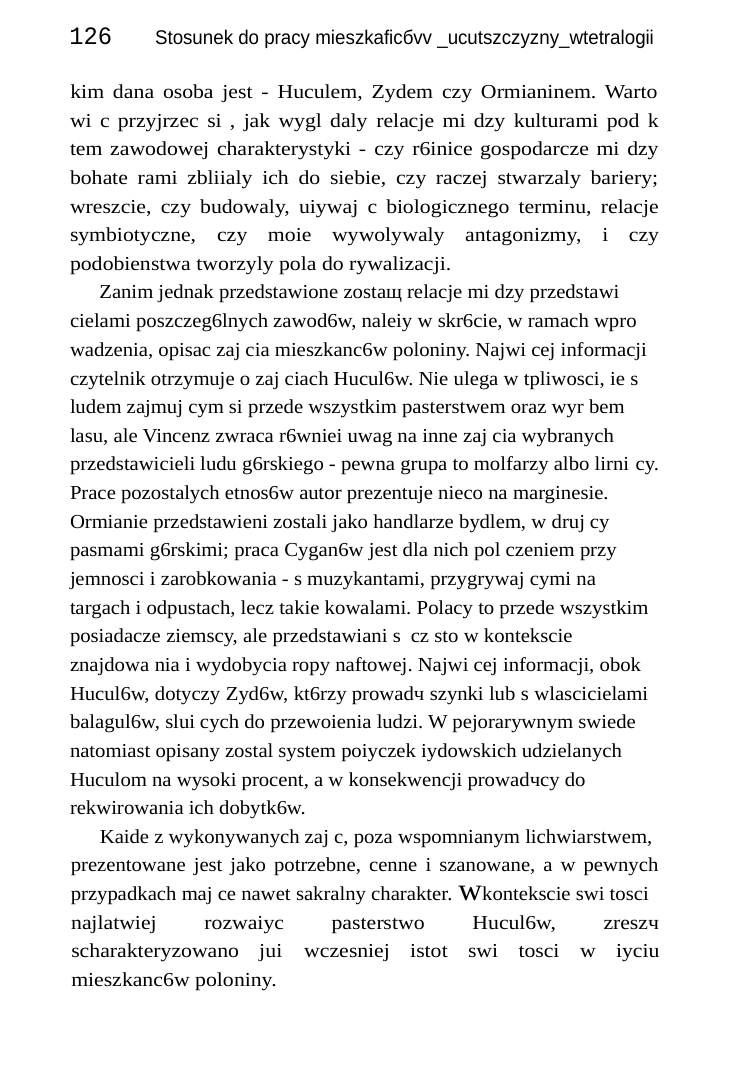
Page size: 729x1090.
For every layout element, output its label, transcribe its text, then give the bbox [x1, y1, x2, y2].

text prezentowane jest jako potrzebne, cenne і szanowane, а w pewnych przypadkach maj ce nawet sakralny charakter. wkontekscie swi tosci [71, 849, 659, 907]
text najlatwiej rozwaiyc pasterstwo Hucul6w, zreszч scharakteryzowano jui wczesniej istot swi tosci w iyciu mieszkanc6w poloniny. [71, 911, 659, 991]
text kim dana osoba jest - Huculem, Zydem czy Ormianinem. Warto wi c przyjrzec si , jak wygl daly relacje mi dzy kulturami pod k tem zawodowej charakterystyki - czy r6inice gospodarcze mi dzy bohate­ rami zbliialy ich do siebie, czy raczej stwarzaly bariery; wreszcie, czy budowaly, uiywaj c biologicznego terminu, relacje symbiotyczne, czy moie wywolywaly antagonizmy, і czy podobienstwa tworzyly pola do rywalizacji. [70, 80, 659, 275]
text 126 Stosunek do pracy mieszkaficбvv _ucutszczyzny_wtetralogii [69, 24, 672, 52]
text Zanim jednak przedstawione zostaщ relacje mi dzy przedstawi­ cielami poszczeg6lnych zawod6w, naleiy w skr6cie, w ramach wpro­ wadzenia, opisac zaj cia mieszkanc6w poloniny. Najwi cej informacji czytelnik otrzymuje о zaj ciach Hucul6w. Nie ulega w tpliwosci, іе s ludem zajmuj cym si przede wszystkim pasterstwem oraz wyr bem lasu, ale Vincenz zwraca r6wniei uwag na inne zaj cia wybranych przedstawicieli ludu g6rskiego - pewna grupa to molfarzy albo lirni­ cy. Prace pozostalych etnos6w autor prezentuje nieco na marginesie. Ormianie przedstawieni zostali jako handlarze bydlem, w druj cy pasmami g6rskimi; praca Cygan6w jest dla nich pol czeniem przy­ jemnosci і zarobkowania - s muzykantami, przygrywaj cymi na targach і odpustach, lecz takie kowalami. Polacy to przede wszystkim posiadacze ziemscy, ale przedstawiani s cz sto w kontekscie znajdowa­ nia і wydobycia ropy naftowej. Najwi cej informacji, obok Hucul6w, dotyczy Zyd6w, kt6rzy prowadч szynki lub s wlascicielami balagul6w, slui cych do przewoienia ludzi. W pejorarywnym swiede natomiast opisany zostal system poiyczek iydowskich udzielanych Huculom na wysoki procent, а w konsekwencji prowadчcy do rekwirowania ich dobytk6w. [70, 281, 659, 819]
text Kaide z wykonywanych zaj c, poza wspomnianym lichwiarstwem, [71, 825, 672, 848]
